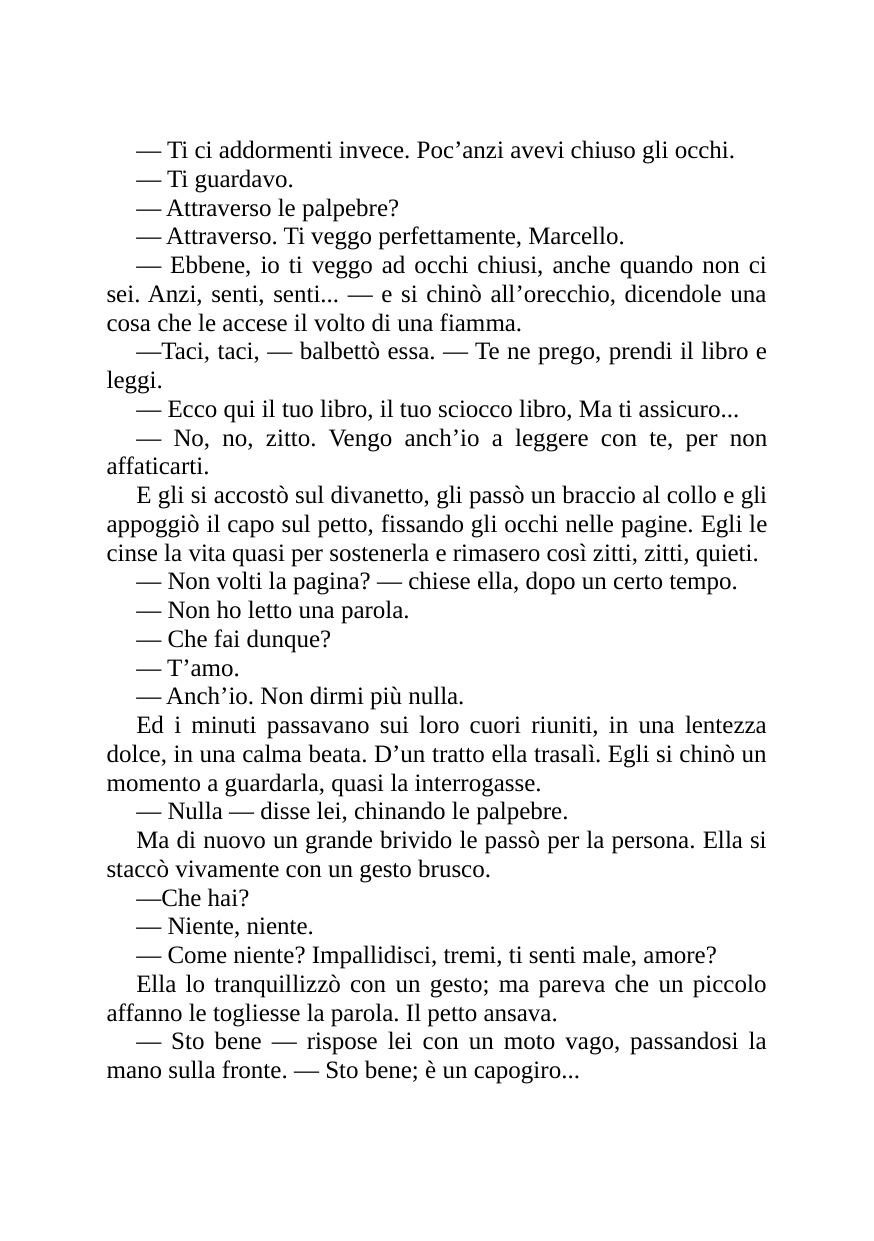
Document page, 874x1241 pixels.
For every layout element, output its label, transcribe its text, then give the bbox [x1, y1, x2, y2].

text Ed i minuti passavano sui loro cuori riuniti, in una lentezza dolce, in una calma beata. D’un tratto ella trasalì. Egli si chinò un momento a guardarla, quasi la interrogasse. [106, 710, 768, 796]
text Ella lo tranquillizzò con un gesto; ma pareva che un piccolo affanno le togliesse la parola. Il petto ansava. [106, 969, 768, 1026]
text — Anch’io. Non dirmi più nulla. [106, 681, 768, 710]
text —Taci, taci, — balbettò essa. — Te ne prego, prendi il libro e leggi. [106, 336, 768, 394]
text — Ecco qui il tuo libro, il tuo sciocco libro, Ma ti assicuro... [106, 394, 768, 423]
text — Nulla — disse lei, chinando le palpebre. [106, 796, 768, 825]
text — Ti guardavo. [106, 164, 768, 193]
text — Non volti la pagina? — chiese ella, dopo un certo tempo. [106, 566, 768, 595]
text — T’amo. [106, 653, 768, 681]
text — No, no, zitto. Vengo anch’io a leggere con te, per non affaticarti. [106, 423, 768, 480]
text — Non ho letto una parola. [106, 595, 768, 624]
text E gli si accostò sul divanetto, gli passò un braccio al collo e gli appoggiò il capo sul petto, fissando gli occhi nelle pagine. Egli le cinse la vita quasi per sostenerla e rimasero così zitti, zitti, quieti. [106, 480, 768, 566]
text — Sto bene — rispose lei con un moto vago, passandosi la mano sulla fronte. — Sto bene; è un capogiro... [106, 1026, 768, 1084]
text — Attraverso. Ti veggo perfettamente, Marcello. [106, 221, 768, 250]
text Ma di nuovo un grande brivido le passò per la persona. Ella si staccò vivamente con un gesto brusco. [106, 825, 768, 883]
text — Che fai dunque? [106, 624, 768, 653]
text — Come niente? Impallidisci, tremi, ti senti male, amore? [106, 940, 768, 969]
text — Ebbene, io ti veggo ad occhi chiusi, anche quando non ci sei. Anzi, senti, senti... — e si chinò all’orecchio, dicendole una cosa che le accese il volto di una fiamma. [106, 250, 768, 336]
text —Che hai? [106, 883, 768, 911]
text — Niente, niente. [106, 911, 768, 940]
text — Attraverso le palpebre? [106, 193, 768, 221]
text — Ti ci addormenti invece. Poc’anzi avevi chiuso gli occhi. [106, 135, 768, 164]
